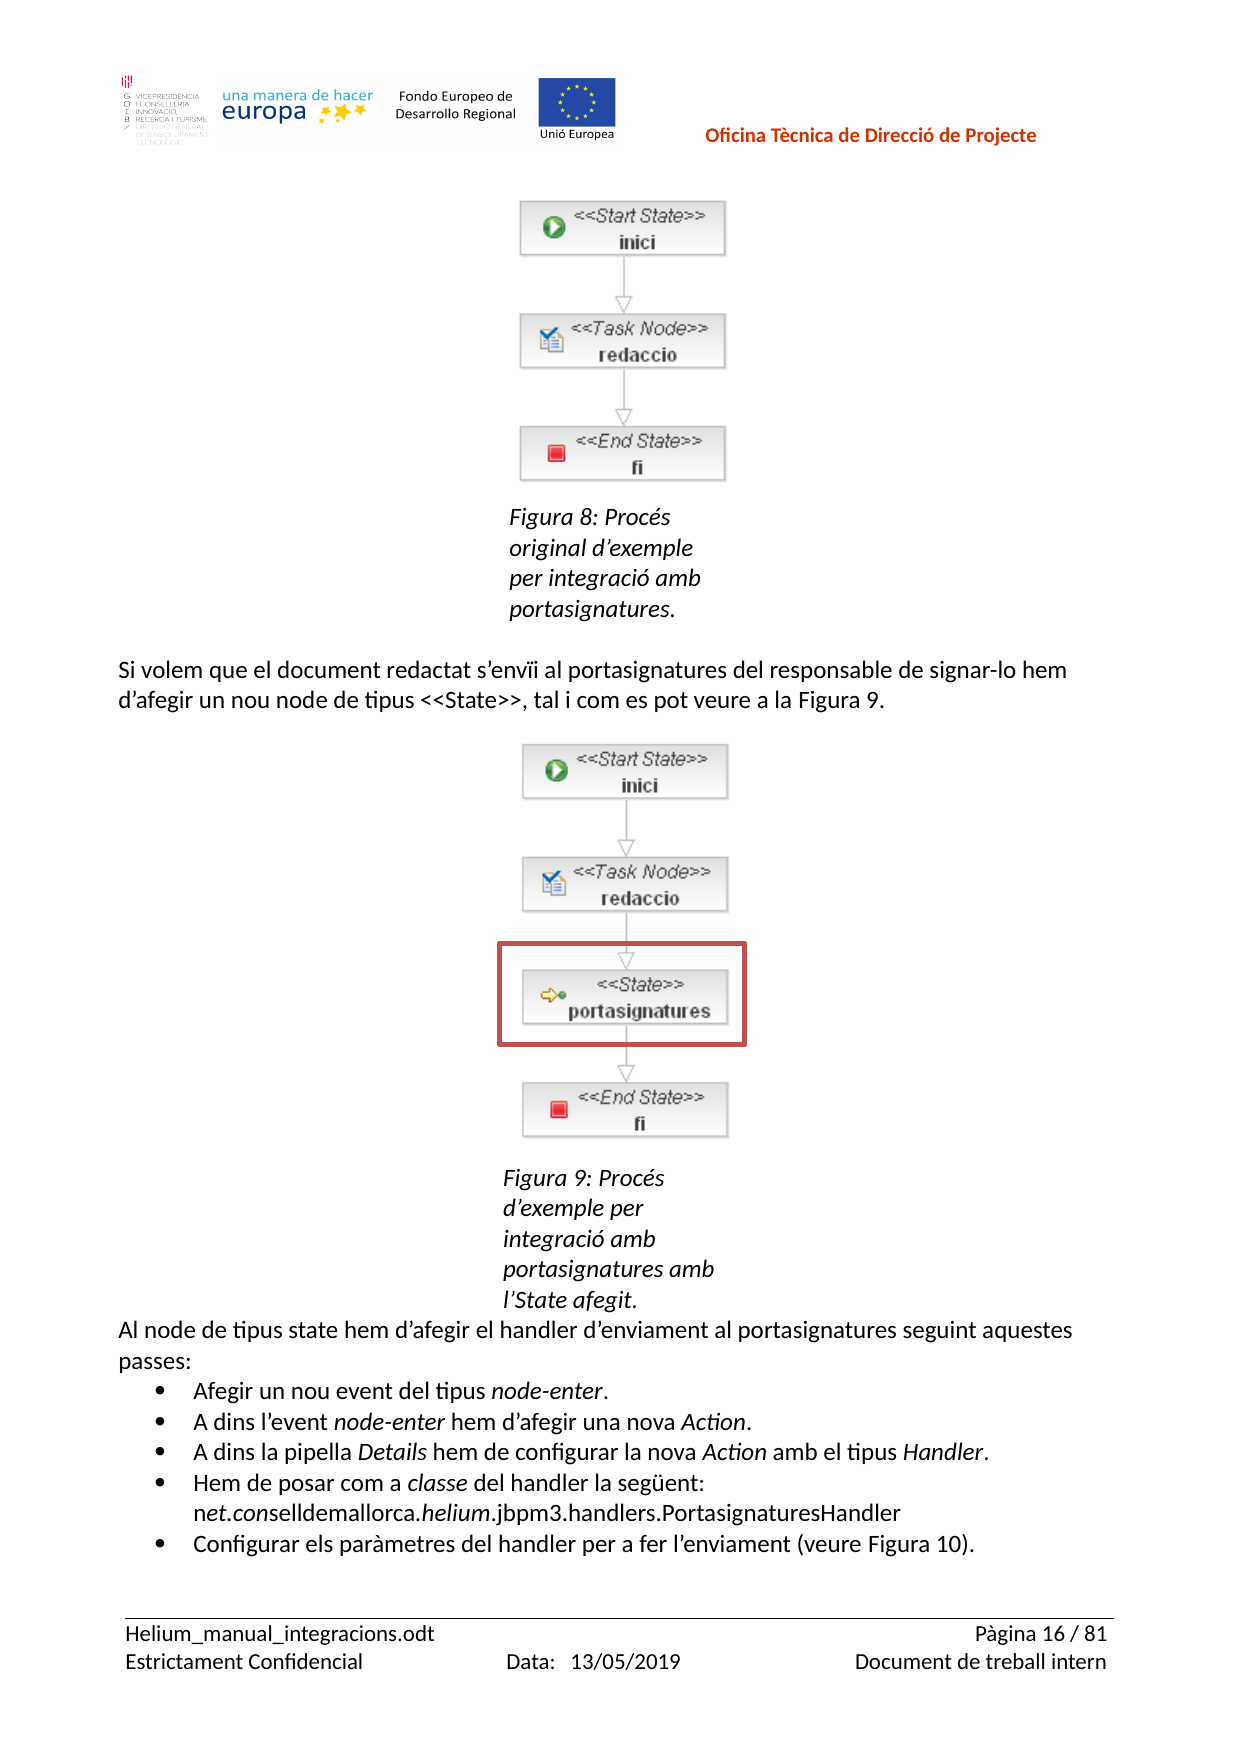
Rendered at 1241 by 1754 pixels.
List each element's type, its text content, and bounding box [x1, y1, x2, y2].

picture [118, 73, 213, 147]
picture [219, 73, 621, 147]
text Al node de tipus state hem d’afegir el handler d’enviament al portasignatures seguint aquestes passes: [118, 1314, 1122, 1375]
text Figura 9: Procés d’exemple per integració amb portasignatures amb l’State afegit. [503, 1156, 739, 1314]
list Afegir un nou event del tipus node-enter. [156, 1375, 1122, 1406]
list Hem de posar com a classe del handler la següent: net.conselldemallorca.helium.jbpm3.handlers.PortasignaturesHandler [156, 1467, 1122, 1528]
text Figura 8: Procés original d’exemple per integració amb portasignatures. [509, 495, 734, 623]
list A dins l’event node-enter hem d’afegir una nova Action. [156, 1406, 1122, 1436]
picture [502, 946, 739, 1042]
list Configurar els paràmetres del handler per a fer l’enviament (veure Figura 10). [156, 1528, 1122, 1558]
text Si volem que el document redactat s’envïi al portasignatures del responsable de signar-lo hem d’afegir un nou node de tipus <<State>>, tal i com es pot veure a la Figura 9. [118, 654, 1122, 715]
picture [502, 727, 739, 941]
list A dins la pipella Details hem de configurar la nova Action amb el tipus Handler. [156, 1436, 1122, 1467]
picture [509, 190, 735, 495]
picture [502, 1047, 739, 1156]
